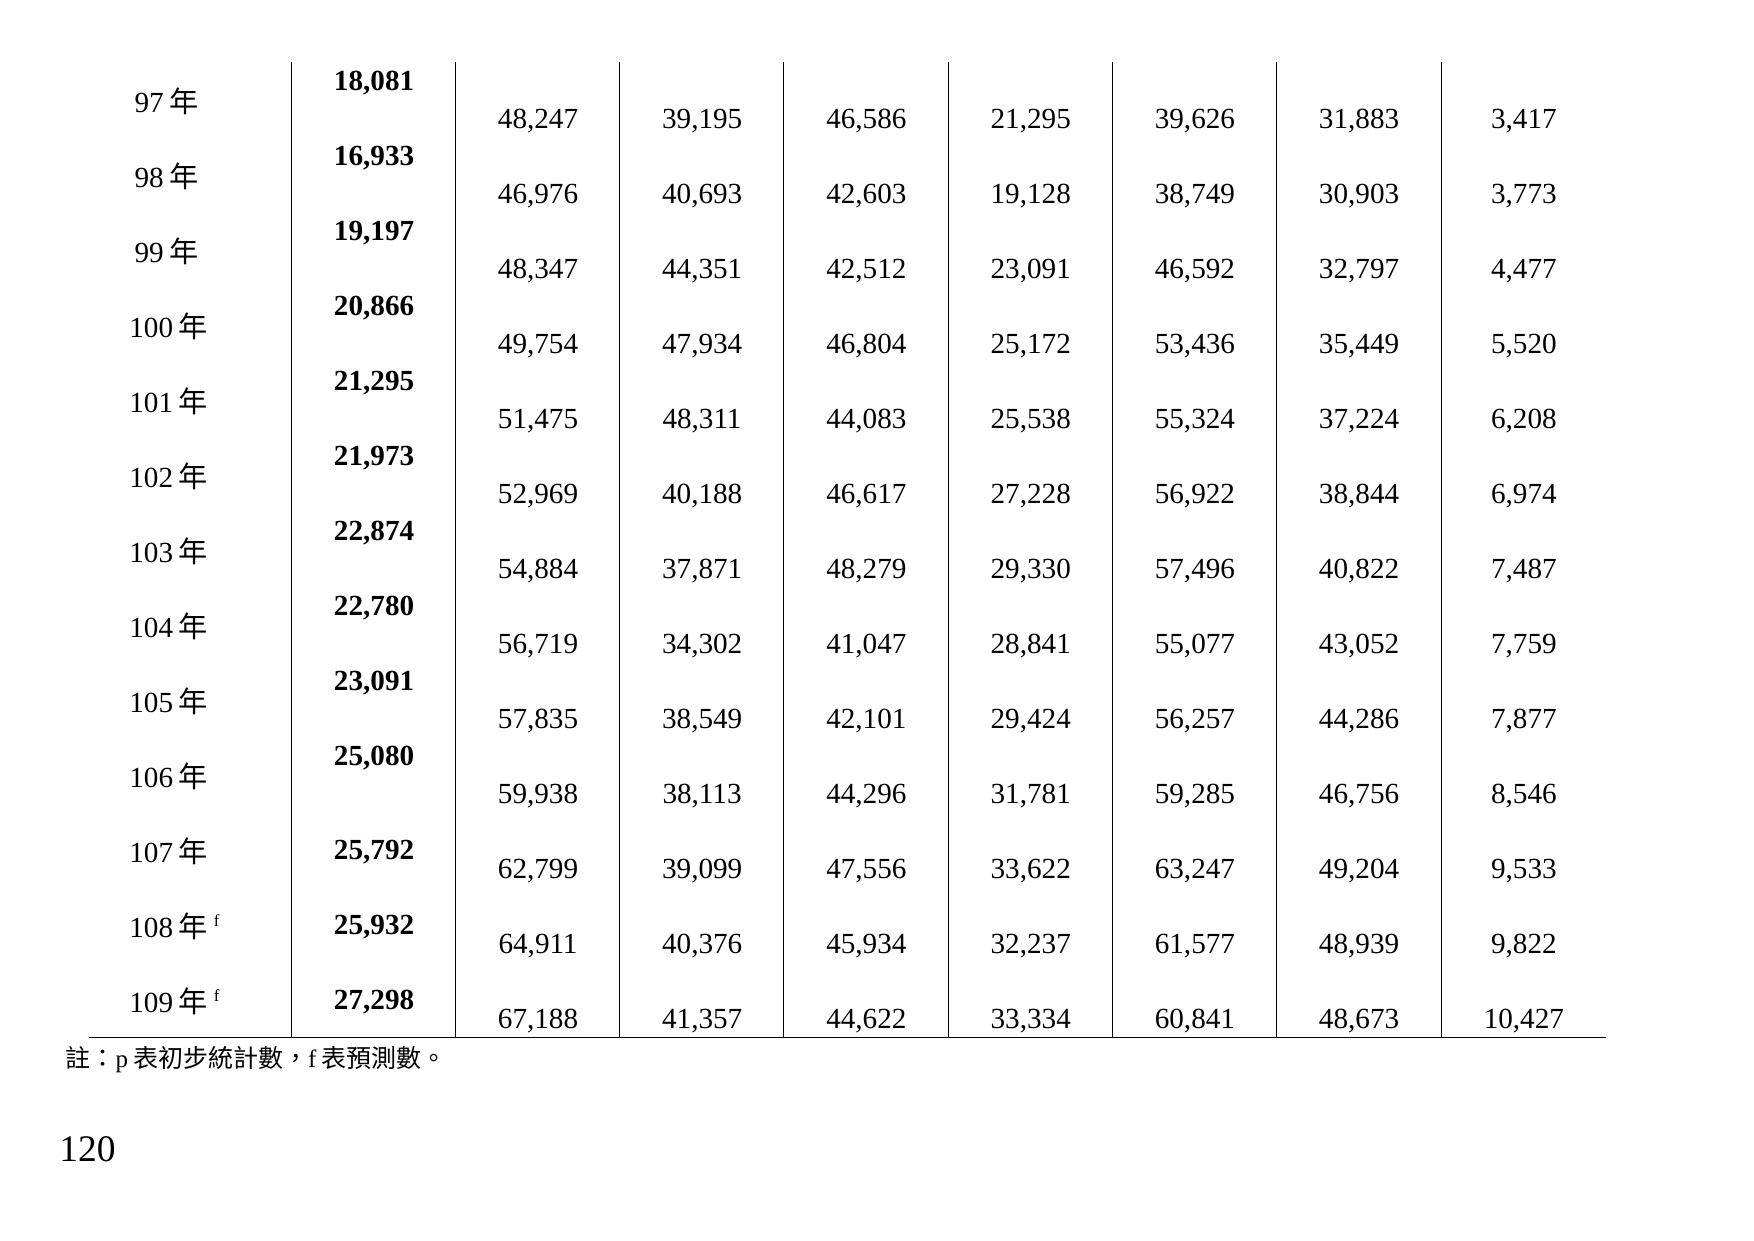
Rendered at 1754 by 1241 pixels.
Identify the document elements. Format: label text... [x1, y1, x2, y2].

table_cell 28,841 [949, 587, 1112, 662]
table_cell 7,759 [1442, 587, 1606, 662]
table_cell 7,877 [1442, 662, 1606, 737]
table_cell 31,781 [949, 737, 1112, 812]
table_cell 34,302 [620, 587, 783, 662]
table_cell 46,586 [784, 62, 948, 137]
table_cell 22,780 [292, 587, 455, 662]
text 註：p表初步統計數，f表預測數。 [59, 1038, 1636, 1076]
table_cell 25,792 [292, 812, 455, 887]
table_cell 41,357 [620, 962, 783, 1037]
table_cell 23,091 [949, 212, 1112, 287]
table_cell 27,228 [949, 437, 1112, 512]
table_cell 56,922 [1113, 437, 1276, 512]
table_cell 46,976 [456, 137, 619, 212]
table_cell 18,081 [292, 62, 455, 137]
table_cell 37,871 [620, 512, 783, 587]
table_cell 44,622 [784, 962, 948, 1037]
table_cell 104年 [89, 587, 291, 662]
table_cell 47,556 [784, 812, 948, 887]
table_cell 42,603 [784, 137, 948, 212]
table_cell 108年f [89, 887, 291, 962]
table_cell 9,533 [1442, 812, 1606, 887]
table_cell 38,113 [620, 737, 783, 812]
table_cell 46,617 [784, 437, 948, 512]
table_cell 33,334 [949, 962, 1112, 1037]
table_cell 29,330 [949, 512, 1112, 587]
table_cell 61,577 [1113, 887, 1276, 962]
table_cell 57,835 [456, 662, 619, 737]
table_cell 40,376 [620, 887, 783, 962]
table_cell 22,874 [292, 512, 455, 587]
table_cell 5,520 [1442, 287, 1606, 362]
table_cell 38,749 [1113, 137, 1276, 212]
table_cell 33,622 [949, 812, 1112, 887]
table_cell 53,436 [1113, 287, 1276, 362]
table_cell 99年 [89, 212, 291, 287]
table_cell 48,347 [456, 212, 619, 287]
table_cell 35,449 [1277, 287, 1441, 362]
table_cell 42,101 [784, 662, 948, 737]
table_cell 39,626 [1113, 62, 1276, 137]
table_cell 40,188 [620, 437, 783, 512]
table_cell 46,756 [1277, 737, 1441, 812]
table_cell 6,974 [1442, 437, 1606, 512]
table_cell 48,247 [456, 62, 619, 137]
table_cell 67,188 [456, 962, 619, 1037]
table_cell 38,844 [1277, 437, 1441, 512]
table_cell 42,512 [784, 212, 948, 287]
table_cell 49,754 [456, 287, 619, 362]
table_cell 47,934 [620, 287, 783, 362]
table_cell 48,311 [620, 362, 783, 437]
table_cell 40,822 [1277, 512, 1441, 587]
table_cell 106年 [89, 737, 291, 812]
table_cell 19,128 [949, 137, 1112, 212]
table_cell 46,804 [784, 287, 948, 362]
table_cell 59,285 [1113, 737, 1276, 812]
table_cell 49,204 [1277, 812, 1441, 887]
table_cell 23,091 [292, 662, 455, 737]
table_cell 55,077 [1113, 587, 1276, 662]
table_cell 37,224 [1277, 362, 1441, 437]
table_cell 43,052 [1277, 587, 1441, 662]
table_cell 10,427 [1442, 962, 1606, 1037]
table_cell 40,693 [620, 137, 783, 212]
table_cell 48,279 [784, 512, 948, 587]
table_cell 100年 [89, 287, 291, 362]
table_cell 20,866 [292, 287, 455, 362]
table_cell 54,884 [456, 512, 619, 587]
table_cell 21,973 [292, 437, 455, 512]
table_cell 9,822 [1442, 887, 1606, 962]
table_cell 62,799 [456, 812, 619, 887]
table_cell 105年 [89, 662, 291, 737]
table_cell 56,719 [456, 587, 619, 662]
table_cell 30,903 [1277, 137, 1441, 212]
table_cell 102年 [89, 437, 291, 512]
table_cell 48,939 [1277, 887, 1441, 962]
table_cell 7,487 [1442, 512, 1606, 587]
table_cell 4,477 [1442, 212, 1606, 287]
table_cell 8,546 [1442, 737, 1606, 812]
table_cell 25,932 [292, 887, 455, 962]
table_cell 3,417 [1442, 62, 1606, 137]
table_cell 44,083 [784, 362, 948, 437]
table_cell 32,237 [949, 887, 1112, 962]
table_cell 64,911 [456, 887, 619, 962]
table_cell 60,841 [1113, 962, 1276, 1037]
table_cell 21,295 [949, 62, 1112, 137]
table_cell 32,797 [1277, 212, 1441, 287]
table_cell 19,197 [292, 212, 455, 287]
table_cell 46,592 [1113, 212, 1276, 287]
table_cell 39,195 [620, 62, 783, 137]
table_cell 48,673 [1277, 962, 1441, 1037]
table_cell 59,938 [456, 737, 619, 812]
table_cell 31,883 [1277, 62, 1441, 137]
table_cell 44,286 [1277, 662, 1441, 737]
table_cell 44,351 [620, 212, 783, 287]
table_cell 25,538 [949, 362, 1112, 437]
table_cell 103年 [89, 512, 291, 587]
table_cell 27,298 [292, 962, 455, 1037]
table_cell 6,208 [1442, 362, 1606, 437]
table_cell 41,047 [784, 587, 948, 662]
table_cell 107年 [89, 812, 291, 887]
table_cell 29,424 [949, 662, 1112, 737]
table_cell 21,295 [292, 362, 455, 437]
table_cell 25,172 [949, 287, 1112, 362]
table_cell 16,933 [292, 137, 455, 212]
table_cell 63,247 [1113, 812, 1276, 887]
table_cell 98年 [89, 137, 291, 212]
table_cell 55,324 [1113, 362, 1276, 437]
table_cell 51,475 [456, 362, 619, 437]
table_cell 101年 [89, 362, 291, 437]
table_cell 38,549 [620, 662, 783, 737]
table_cell 109年f [89, 962, 291, 1037]
table_cell 57,496 [1113, 512, 1276, 587]
table_cell 44,296 [784, 737, 948, 812]
table_cell 25,080 [292, 737, 455, 812]
table_cell 3,773 [1442, 137, 1606, 212]
table_cell 56,257 [1113, 662, 1276, 737]
table_cell 97年 [89, 62, 291, 137]
table_cell 52,969 [456, 437, 619, 512]
table_cell 39,099 [620, 812, 783, 887]
table_cell 45,934 [784, 887, 948, 962]
